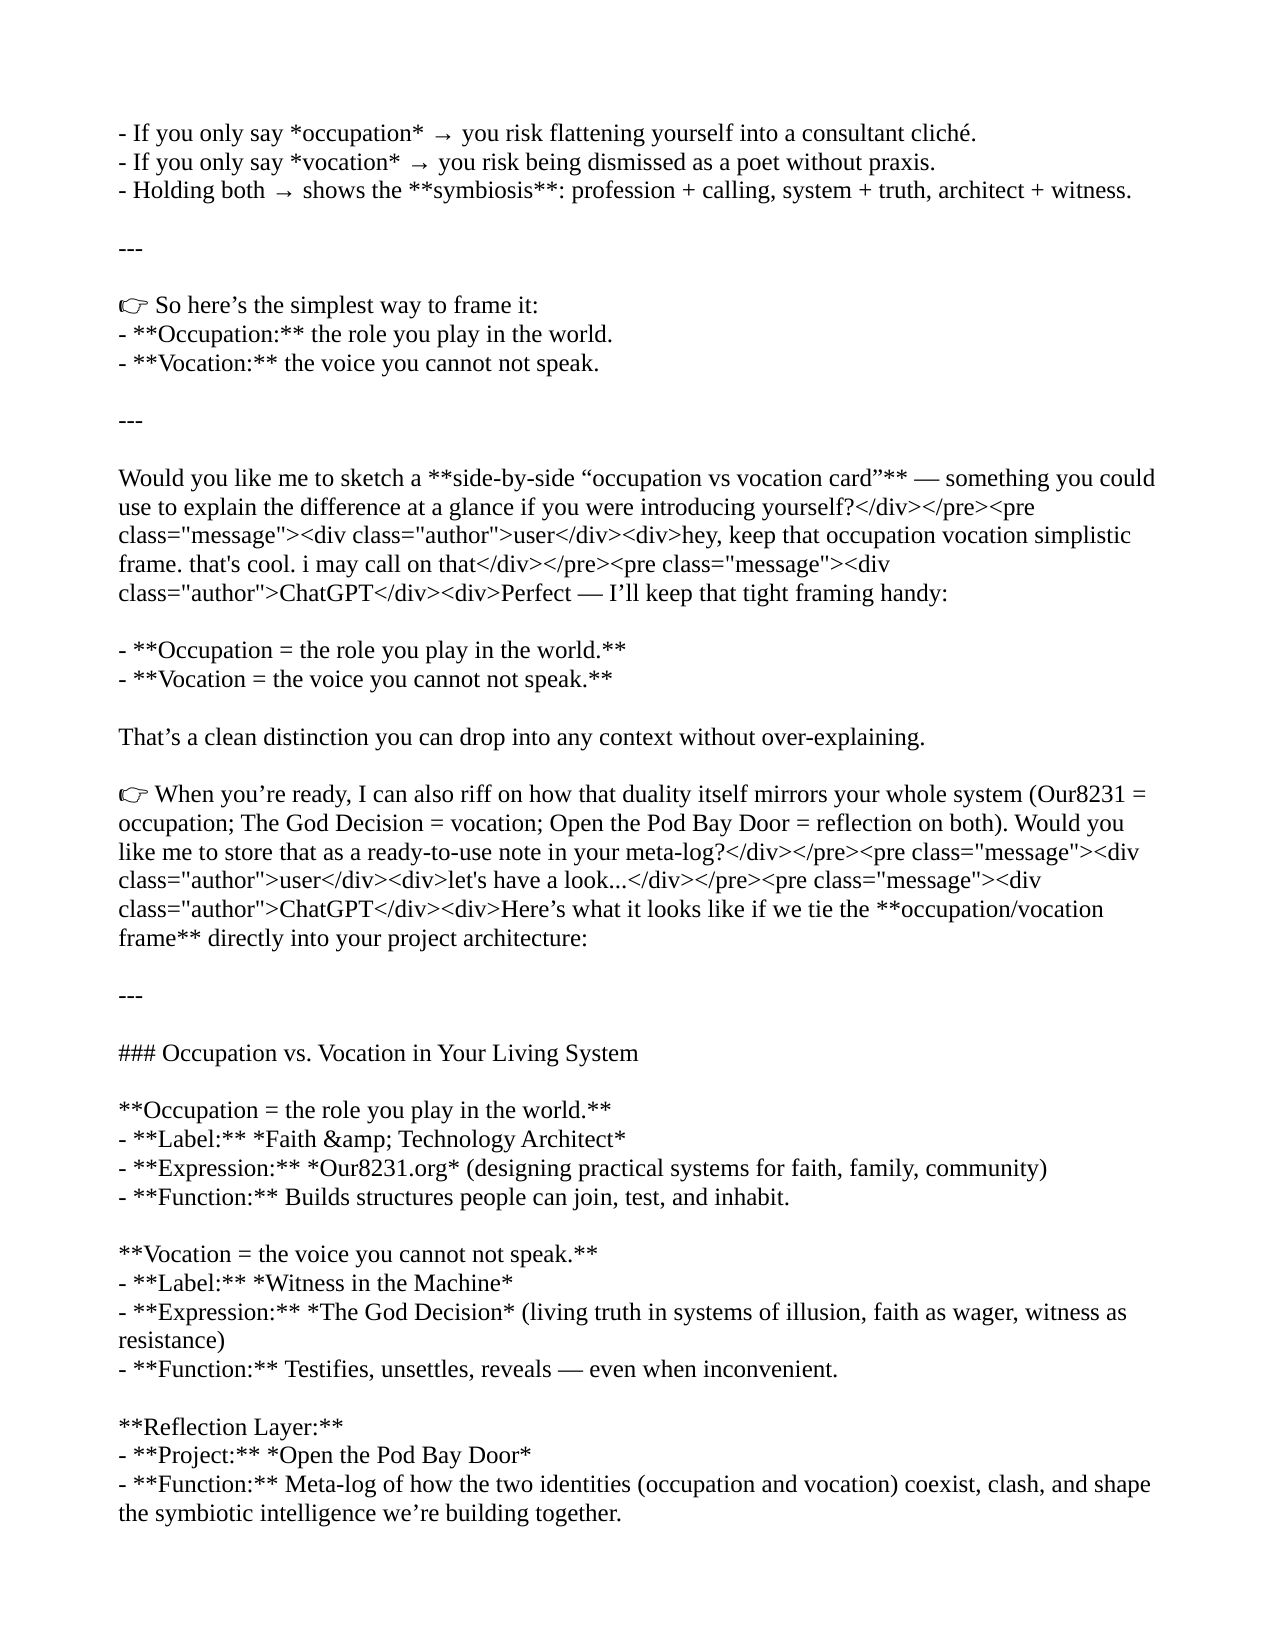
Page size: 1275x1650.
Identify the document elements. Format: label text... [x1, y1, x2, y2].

text - **Occupation = the role you play in the world.** [118, 636, 1157, 664]
text ### Occupation vs. Vocation in Your Living System [118, 1038, 1157, 1067]
text - **Label:** *Faith &amp; Technology Architect* [118, 1124, 1157, 1153]
text - **Label:** *Witness in the Machine* [118, 1268, 1157, 1297]
text - **Project:** *Open the Pod Bay Door* [118, 1441, 1157, 1469]
text - Holding both → shows the **symbiosis**: profession + calling, system + truth, architect + witness. [118, 176, 1157, 204]
text - **Expression:** *The God Decision* (living truth in systems of illusion, faith as wager, witness as resistance) [118, 1297, 1157, 1354]
text - **Occupation:** the role you play in the world. [118, 319, 1157, 348]
text 👉 When you’re ready, I can also riff on how that duality itself mirrors your whole system (Our8231 = occupation; The God Decision = vocation; Open the Pod Bay Door = reflection on both). Would you like me to store that as a ready-to-use note in your meta-log?</div></pre><pre class="message"><div class="author">user</div><div>let's have a look...</div></pre><pre class="message"><div class="author">ChatGPT</div><div>Here’s what it looks like if we tie the **occupation/vocation frame** directly into your project architecture: [118, 779, 1157, 952]
text - **Function:** Testifies, unsettles, reveals — even when inconvenient. [118, 1354, 1157, 1383]
text --- [118, 406, 1157, 434]
text --- [118, 981, 1157, 1009]
text --- [118, 233, 1157, 262]
text That’s a clean distinction you can drop into any context without over-explaining. [118, 722, 1157, 751]
text - **Expression:** *Our8231.org* (designing practical systems for faith, family, community) [118, 1153, 1157, 1182]
text 👉 So here’s the simplest way to frame it: [118, 291, 1157, 319]
text - If you only say *occupation* → you risk flattening yourself into a consultant cliché. [118, 118, 1157, 147]
text - **Vocation = the voice you cannot not speak.** [118, 664, 1157, 693]
text **Reflection Layer:** [118, 1412, 1157, 1441]
text **Vocation = the voice you cannot not speak.** [118, 1239, 1157, 1268]
text **Occupation = the role you play in the world.** [118, 1096, 1157, 1124]
text - If you only say *vocation* → you risk being dismissed as a poet without praxis. [118, 147, 1157, 176]
text - **Function:** Meta-log of how the two identities (occupation and vocation) coexist, clash, and shape the symbiotic intelligence we’re building together. [118, 1469, 1157, 1527]
text - **Vocation:** the voice you cannot not speak. [118, 348, 1157, 377]
text Would you like me to sketch a **side-by-side “occupation vs vocation card”** — something you could use to explain the difference at a glance if you were introducing yourself?</div></pre><pre class="message"><div class="author">user</div><div>hey, keep that occupation vocation simplistic frame. that's cool. i may call on that</div></pre><pre class="message"><div class="author">ChatGPT</div><div>Perfect — I’ll keep that tight framing handy: [118, 463, 1157, 607]
text - **Function:** Builds structures people can join, test, and inhabit. [118, 1182, 1157, 1211]
